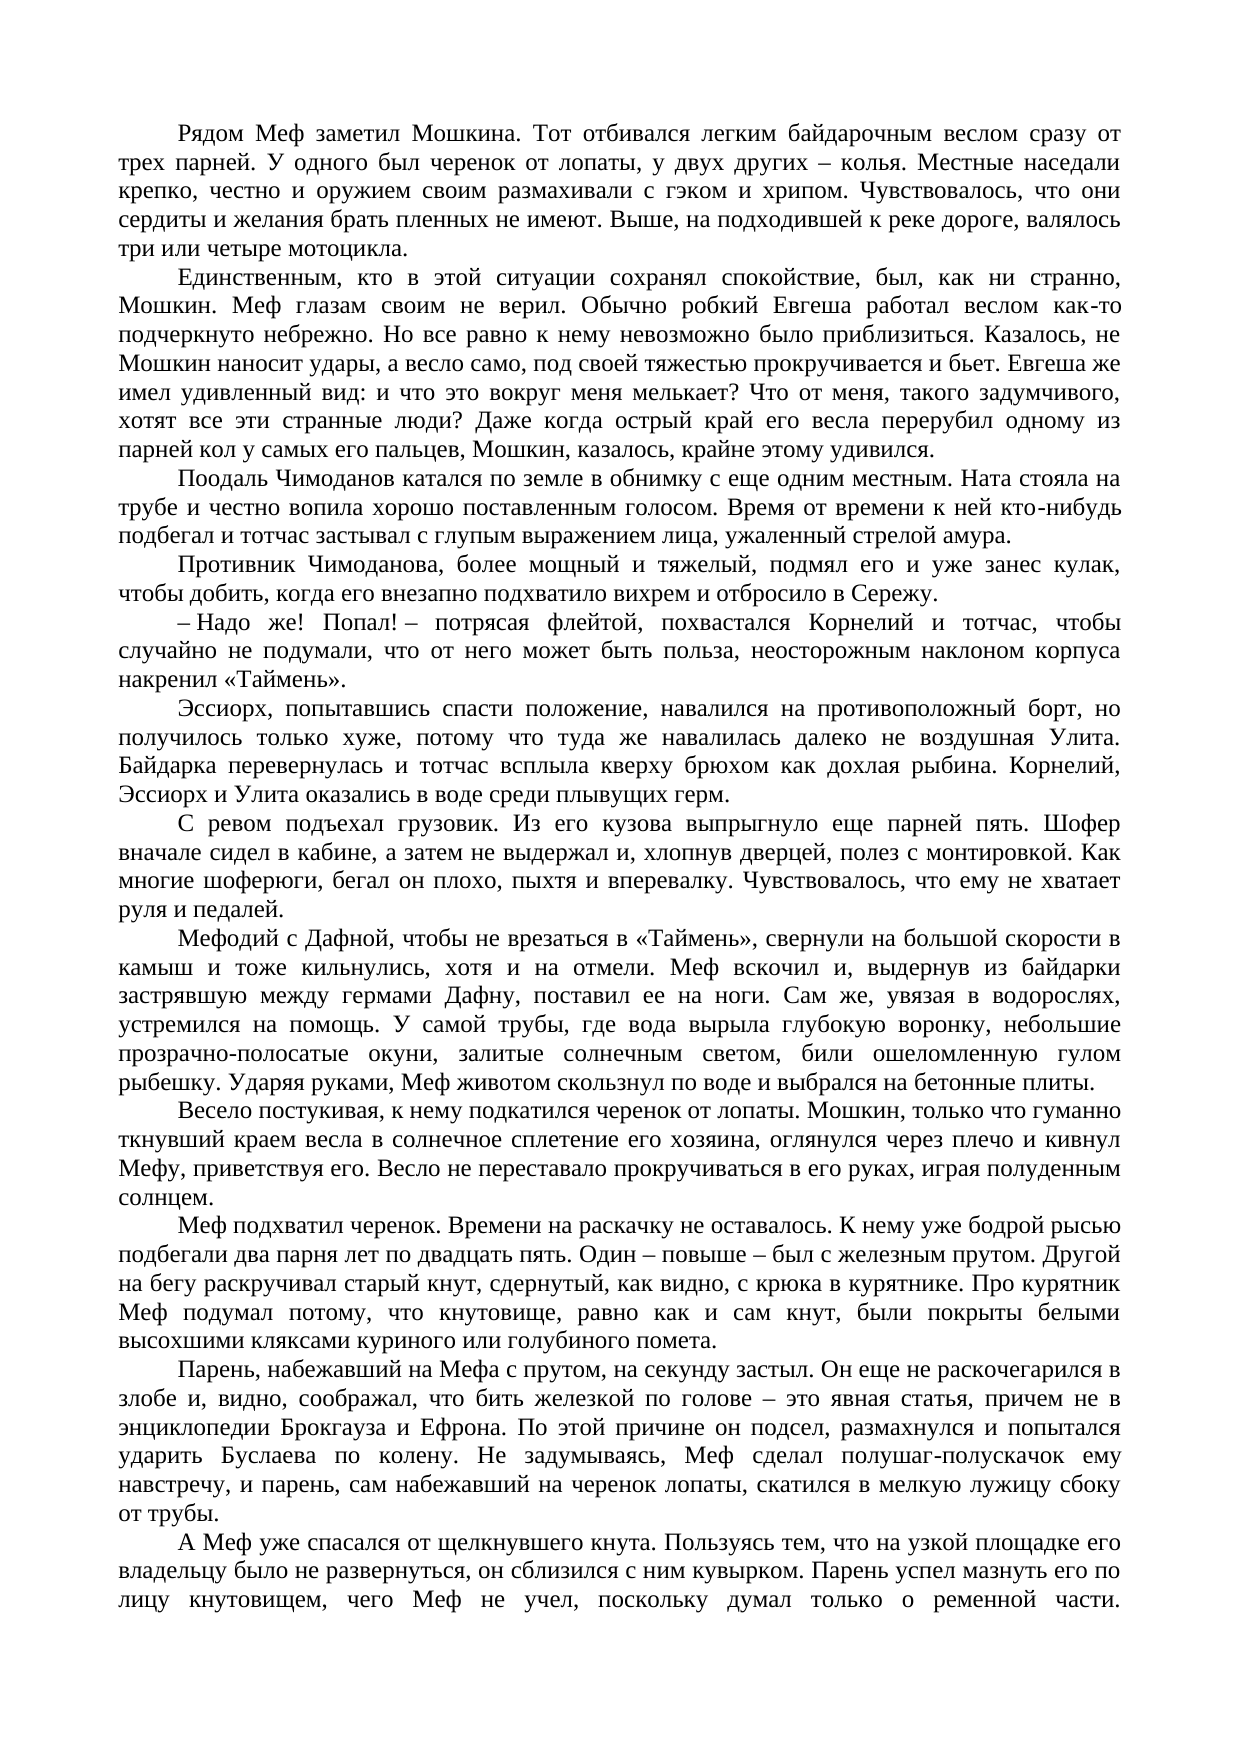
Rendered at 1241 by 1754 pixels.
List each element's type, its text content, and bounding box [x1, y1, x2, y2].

text А Меф уже спасался от щелкнувшего кнута. Пользуясь тем, что на узкой площадке его владельцу было не развернуться, он сблизился с ним кувырком. Парень успел мазнуть его по лицу кнутовищем, чего Меф не учел, поскольку думал только о ременной части. [118, 1527, 1122, 1613]
text Единственным, кто в этой ситуации сохранял спокойствие, был, как ни странно, Мошкин. Меф глазам своим не верил. Обычно робкий Евгеша работал веслом как‑то подчеркнуто небрежно. Но все равно к нему невозможно было приблизиться. Казалось, не Мошкин наносит удары, а весло само, под своей тяжестью прокручивается и бьет. Евгеша же имел удивленный вид: и что это вокруг меня мелькает? Что от меня, такого задумчивого, хотят все эти странные люди? Даже когда острый край его весла перерубил одному из парней кол у самых его пальцев, Мошкин, казалось, крайне этому удивился. [118, 262, 1122, 463]
text Меф подхватил черенок. Времени на раскачку не оставалось. К нему уже бодрой рысью подбегали два парня лет по двадцать пять. Один – повыше – был с железным прутом. Другой на бегу раскручивал старый кнут, сдернутый, как видно, с крюка в курятнике. Про курятник Меф подумал потому, что кнутовище, равно как и сам кнут, были покрыты белыми высохшими кляксами куриного или голубиного помета. [118, 1211, 1122, 1354]
text – Надо же! Попал! – потрясая флейтой, похвастался Корнелий и тотчас, чтобы случайно не подумали, что от него может быть польза, неосторожным наклоном корпуса накренил «Таймень». [118, 607, 1122, 693]
text Противник Чимоданова, более мощный и тяжелый, подмял его и уже занес кулак, чтобы добить, когда его внезапно подхватило вихрем и отбросило в Сережу. [118, 549, 1122, 607]
text Эссиорх, попытавшись спасти положение, навалился на противоположный борт, но получилось только хуже, потому что туда же навалилась далеко не воздушная Улита. Байдарка перевернулась и тотчас всплыла кверху брюхом как дохлая рыбина. Корнелий, Эссиорх и Улита оказались в воде среди плывущих герм. [118, 693, 1122, 808]
text Весело постукивая, к нему подкатился черенок от лопаты. Мошкин, только что гуманно ткнувший краем весла в солнечное сплетение его хозяина, оглянулся через плечо и кивнул Мефу, приветствуя его. Весло не переставало прокручиваться в его руках, играя полуденным солнцем. [118, 1096, 1122, 1211]
text Мефодий с Дафной, чтобы не врезаться в «Таймень», свернули на большой скорости в камыш и тоже кильнулись, хотя и на отмели. Меф вскочил и, выдернув из байдарки застрявшую между гермами Дафну, поставил ее на ноги. Сам же, увязая в водорослях, устремился на помощь. У самой трубы, где вода вырыла глубокую воронку, небольшие прозрачно‑полосатые окуни, залитые солнечным светом, били ошеломленную гулом рыбешку. Ударяя руками, Меф животом скользнул по воде и выбрался на бетонные плиты. [118, 923, 1122, 1096]
text Поодаль Чимоданов катался по земле в обнимку с еще одним местным. Ната стояла на трубе и честно вопила хорошо поставленным голосом. Время от времени к ней кто‑нибудь подбегал и тотчас застывал с глупым выражением лица, ужаленный стрелой амура. [118, 463, 1122, 549]
text Рядом Меф заметил Мошкина. Тот отбивался легким байдарочным веслом сразу от трех парней. У одного был черенок от лопаты, у двух других – колья. Местные наседали крепко, честно и оружием своим размахивали с гэком и хрипом. Чувствовалось, что они сердиты и желания брать пленных не имеют. Выше, на подходившей к реке дороге, валялось три или четыре мотоцикла. [118, 118, 1122, 262]
text Парень, набежавший на Мефа с прутом, на секунду застыл. Он еще не раскочегарился в злобе и, видно, соображал, что бить железкой по голове – это явная статья, причем не в энциклопедии Брокгауза и Ефрона. По этой причине он подсел, размахнулся и попытался ударить Буслаева по колену. Не задумываясь, Меф сделал полушаг‑полускачок ему навстречу, и парень, сам набежавший на черенок лопаты, скатился в мелкую лужицу сбоку от трубы. [118, 1354, 1122, 1527]
text С ревом подъехал грузовик. Из его кузова выпрыгнуло еще парней пять. Шофер вначале сидел в кабине, а затем не выдержал и, хлопнув дверцей, полез с монтировкой. Как многие шоферюги, бегал он плохо, пыхтя и вперевалку. Чувствовалось, что ему не хватает руля и педалей. [118, 808, 1122, 923]
